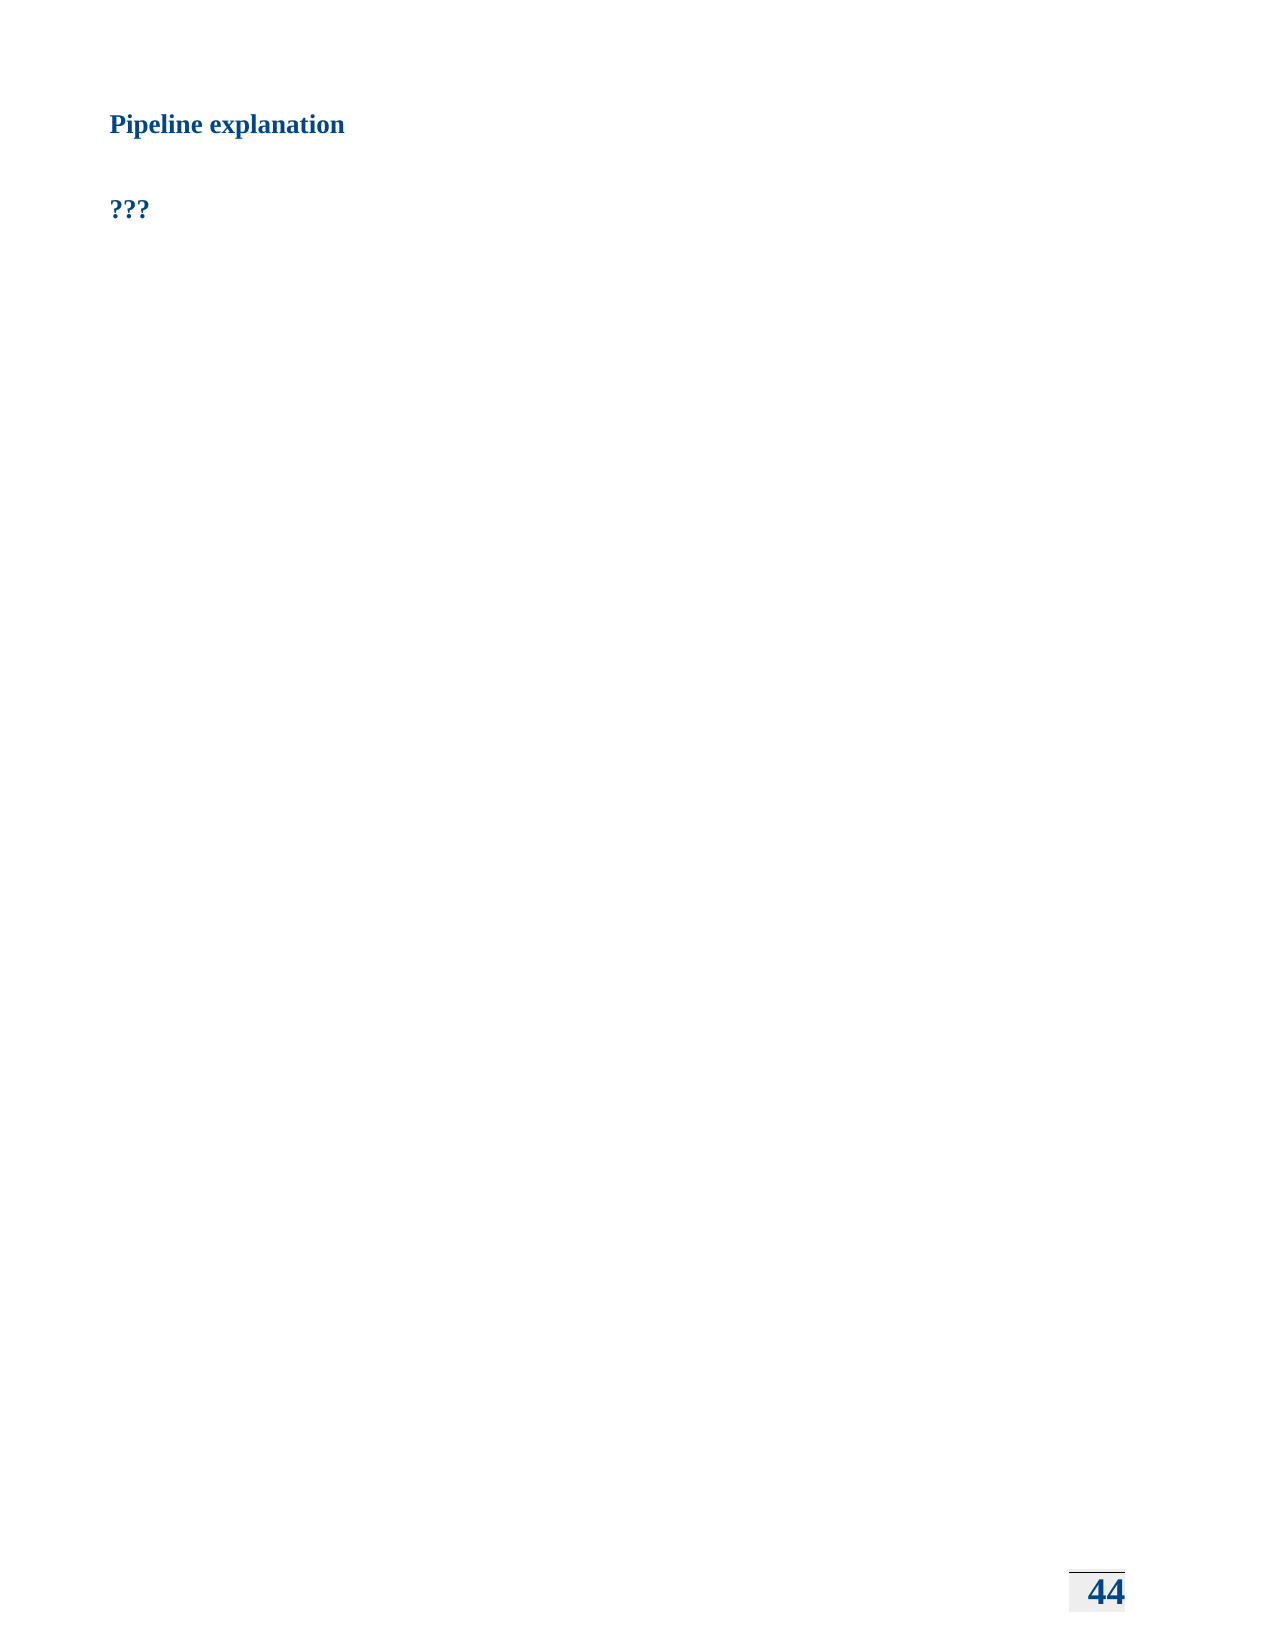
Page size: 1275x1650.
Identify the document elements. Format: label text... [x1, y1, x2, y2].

subtitle ??? [109, 194, 1125, 225]
subtitle Pipeline explanation [109, 108, 1125, 139]
